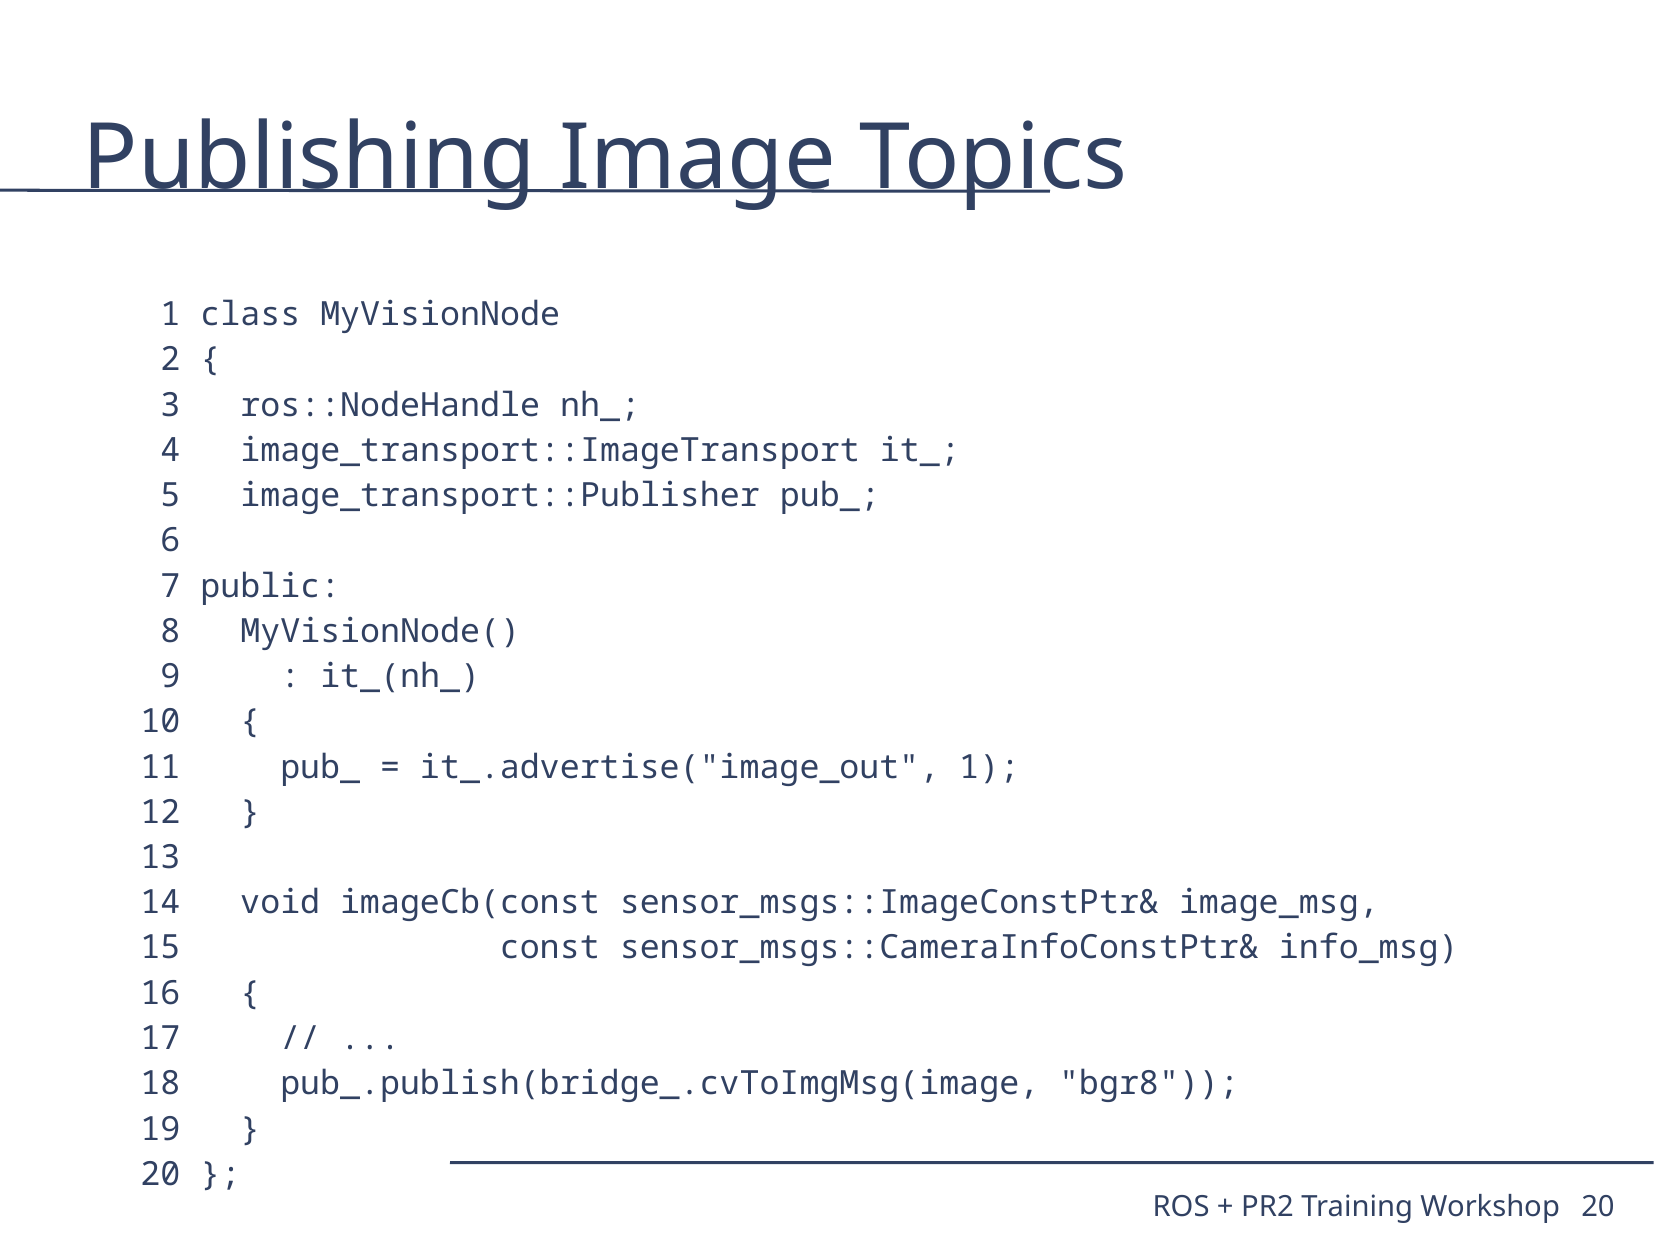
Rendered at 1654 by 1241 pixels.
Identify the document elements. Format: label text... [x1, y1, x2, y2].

title Publishing Image Topics [82, 56, 1571, 250]
list 1 class MyVisionNode 2 { 3 ros::NodeHandle nh_; 4 image_transport::ImageTransport it_; 5 image_transport::Publisher pub_; 6 7 public: 8 MyVisionNode() 9 : it_(nh_) 10 { 11 pub_ = it_.advertise("image_out", 1); 12 } 13 14 void imageCb(const sensor_msgs::ImageConstPtr& image_msg, 15 const sensor_msgs::CameraInfoConstPtr& info_msg) 16 { 17 // ... 18 pub_.publish(bridge_.cvToImgMsg(image, "bgr8")); 19 } 20 }; [82, 290, 1571, 1109]
